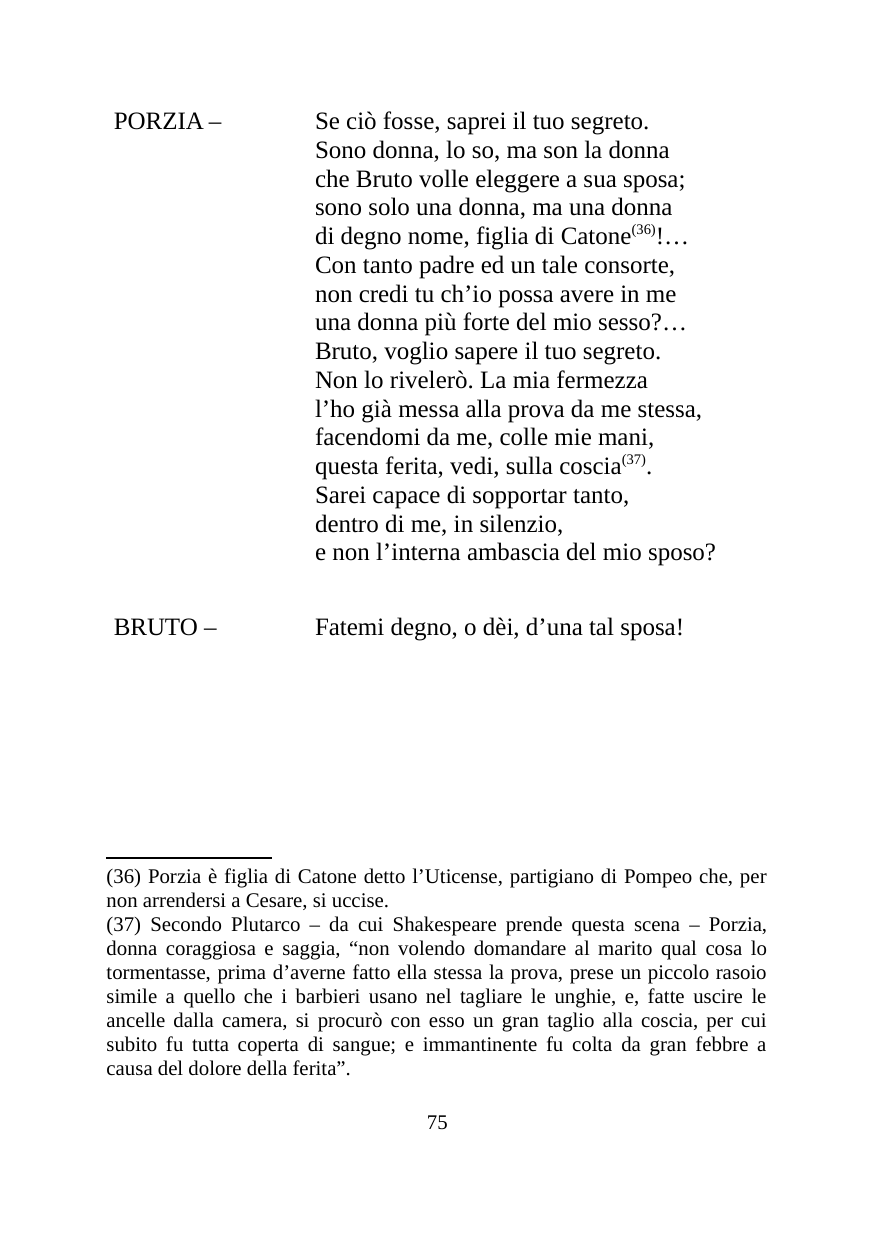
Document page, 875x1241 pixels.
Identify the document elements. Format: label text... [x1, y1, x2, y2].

table_cell BRUTO – [106, 612, 307, 686]
table_cell PORZIA – [106, 106, 307, 612]
table_cell Se ciò fosse, saprei il tuo segreto. Sono donna, lo so, ma son la donna che Bruto volle eleggere a sua sposa; sono solo una donna, ma una donna di degno nome, figlia di Catone!… Con tanto padre ed un tale consorte, non credi tu ch’io possa avere in me una donna più forte del mio sesso?… Bruto, voglio sapere il tuo segreto. Non lo rivelerò. La mia fermezza l’ho già messa alla prova da me stessa, facendomi da me, colle mie mani, questa ferita, vedi, sulla coscia. Sarei capace di sopportar tanto, dentro di me, in silenzio, e non l’interna ambascia del mio sposo? [308, 106, 768, 612]
table_cell Fatemi degno, o dèi, d’una tal sposa! [308, 612, 768, 686]
